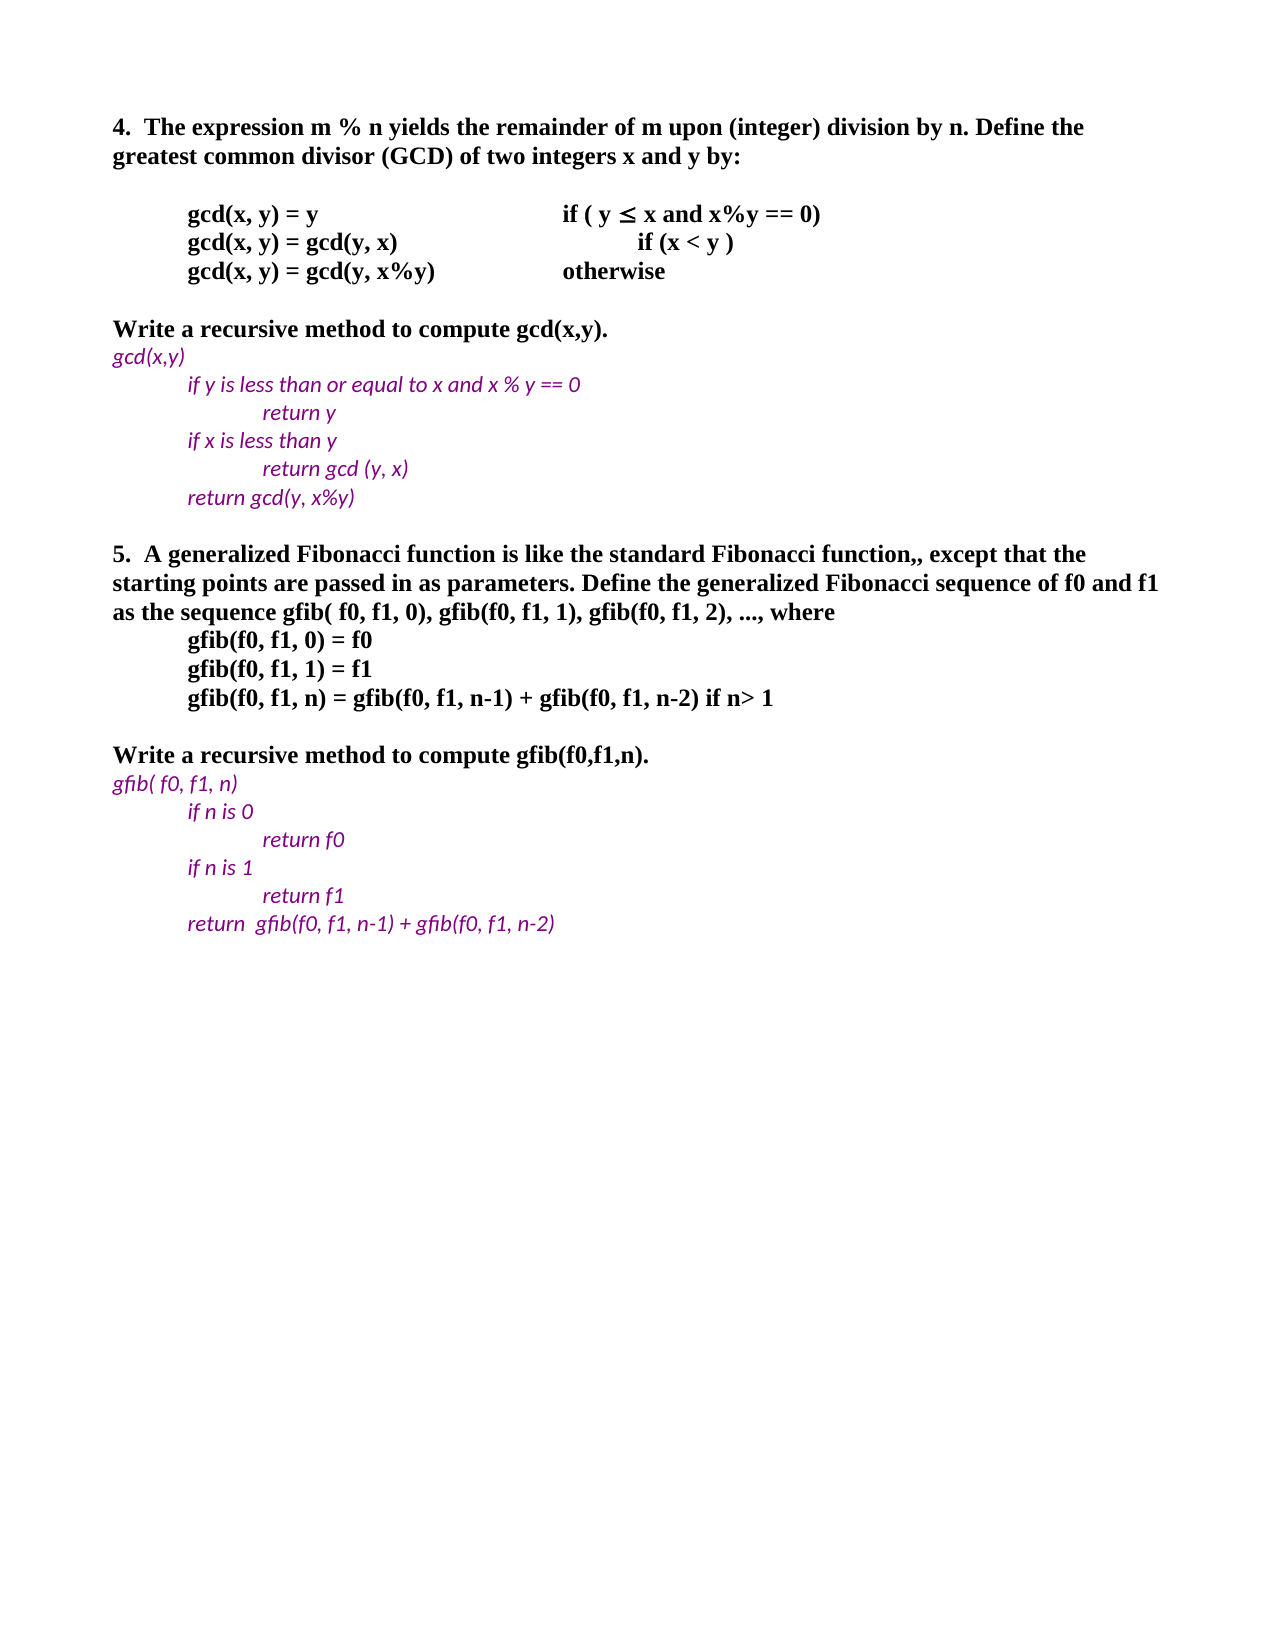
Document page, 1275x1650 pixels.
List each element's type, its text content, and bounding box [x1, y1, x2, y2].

text 5. A generalized Fibonacci function is like the standard Fibonacci function,, except that the starting points are passed in as parameters. Define the generalized Fibonacci sequence of f0 and f1 as the sequence gfib( f0, f1, 0), gfib(f0, f1, 1), gfib(f0, f1, 2), ..., where [112, 539, 1162, 626]
text return gfib(f0, f1, n-1) + gfib(f0, f1, n-2) [112, 909, 1162, 937]
text 4. The expression m % n yields the remainder of m upon (integer) division by n. Define the greatest common divisor (GCD) of two integers x and y by: [112, 112, 1162, 170]
text return gcd (y, x) [112, 454, 1162, 483]
text gcd(x,y) [112, 342, 1162, 371]
text return f0 [112, 825, 1162, 853]
text if n is 0 [112, 797, 1162, 825]
text return gcd(y, x%y) [112, 483, 1162, 511]
text gfib(f0, f1, n) = gfib(f0, f1, n-1) + gfib(f0, f1, n-2) if n> 1 [112, 683, 1162, 712]
text if n is 1 [112, 853, 1162, 881]
text gcd(x, y) = gcd(y, x) if (x < y ) [112, 227, 1162, 256]
text if y is less than or equal to x and x % y == 0 [112, 371, 1162, 398]
text return y [112, 398, 1162, 427]
text gcd(x, y) = gcd(y, x%y) otherwise [112, 256, 1162, 285]
text gfib(f0, f1, 1) = f1 [112, 654, 1162, 683]
text if x is less than y [112, 427, 1162, 454]
text return f1 [112, 881, 1162, 909]
text gfib( f0, f1, n) [112, 769, 1162, 797]
text gfib(f0, f1, 0) = f0 [112, 626, 1162, 654]
text Write a recursive method to compute gcd(x,y). [112, 314, 1162, 342]
text Write a recursive method to compute gfib(f0,f1,n). [112, 741, 1162, 769]
text gcd(x, y) = y if ( y  x and x%y == 0) [112, 199, 1162, 227]
